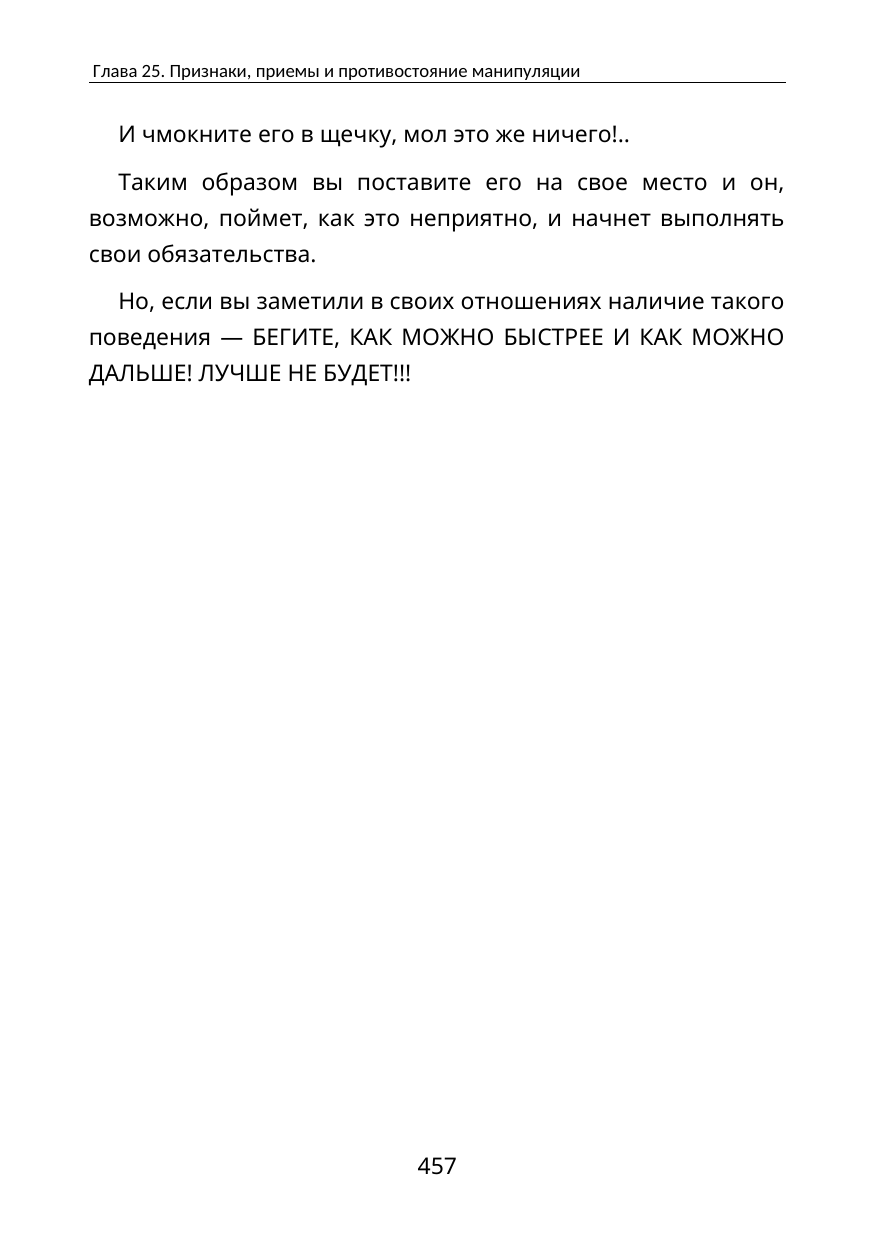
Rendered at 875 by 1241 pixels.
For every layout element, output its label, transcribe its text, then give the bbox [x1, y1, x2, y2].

text Но, если вы заметили в своих отношениях наличие такого поведения — БЕГИТЕ, КАК МОЖНО БЫСТРЕЕ И КАК МОЖНО ДАЛЬШЕ! ЛУЧШЕ НЕ БУДЕТ!!! [88, 285, 786, 388]
text Таким образом вы поставите его на свое место и он, возможно, поймет, как это неприятно, и начнет выполнять свои обязательства. [88, 166, 786, 269]
text И чмокните его в щечку, мол это же ничего!.. [88, 118, 786, 149]
